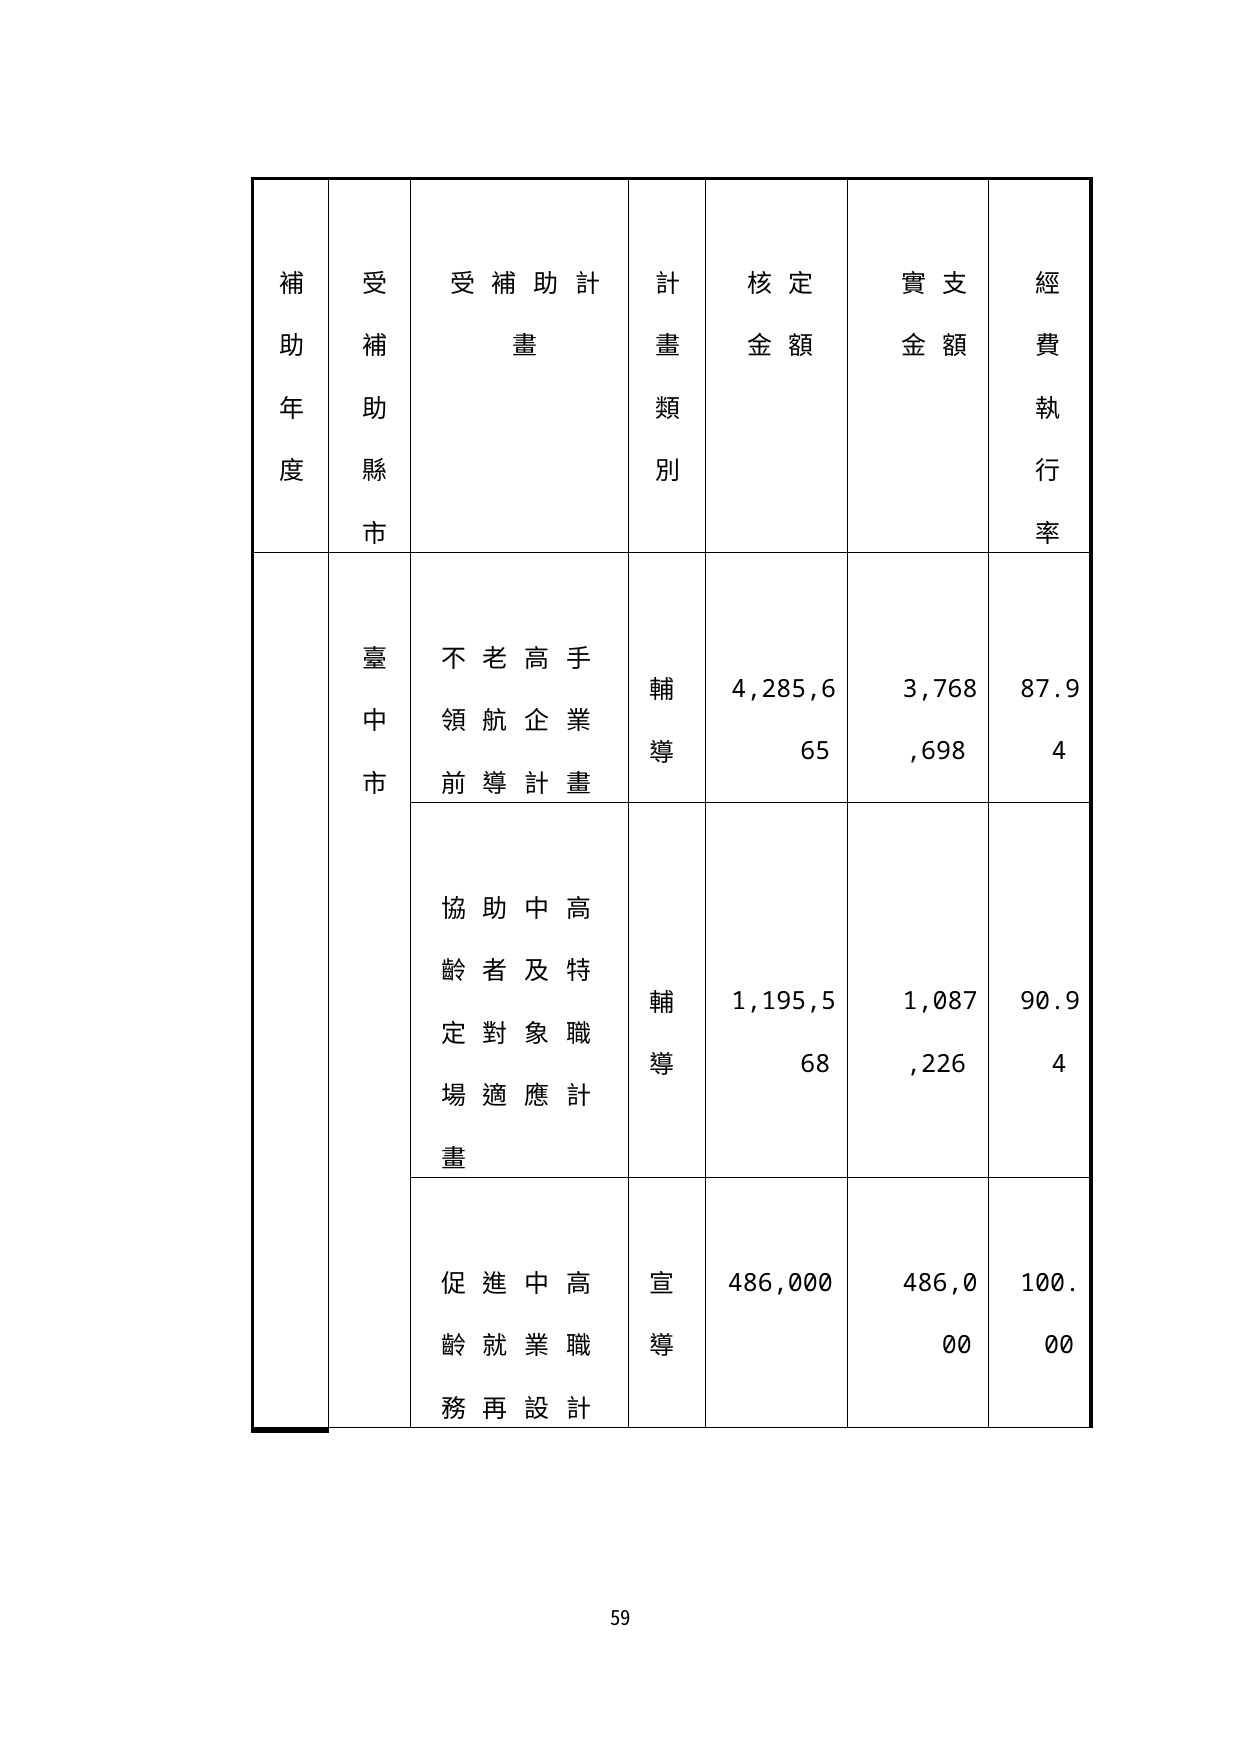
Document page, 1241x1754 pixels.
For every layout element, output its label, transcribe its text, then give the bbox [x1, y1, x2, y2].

table_header 計畫 類別 [629, 180, 705, 552]
table_cell 486,000 [706, 1178, 847, 1427]
table_header 補助年度 [254, 180, 328, 552]
table_header 經費 執行率 [989, 180, 1089, 552]
table_cell 100.00 [989, 1178, 1089, 1427]
table_cell 宣導 [629, 1178, 705, 1427]
table_cell 臺中市 [329, 553, 410, 1427]
table_cell 1,087,226 [848, 803, 988, 1177]
table_cell 不老高手領航企業前導計畫 [411, 553, 628, 802]
table_cell 1,195,568 [706, 803, 847, 1177]
table_cell [254, 553, 328, 1427]
table_cell 87.94 [989, 553, 1089, 802]
table_cell 3,768,698 [848, 553, 988, 802]
table_cell 4,285,665 [706, 553, 847, 802]
table_header 受補助計畫 [411, 180, 628, 552]
table_cell 促進中高齡就業職務再設計 [411, 1178, 628, 1427]
table_cell 輔導 [629, 553, 705, 802]
table_header 受補助 縣市 [329, 180, 410, 552]
table_cell 協助中高齡者及特定對象職場適應計畫 [411, 803, 628, 1177]
table_cell 輔導 [629, 803, 705, 1177]
table_cell 90.94 [989, 803, 1089, 1177]
table_header 核定 金額 [706, 180, 847, 552]
table_cell 486,000 [848, 1178, 988, 1427]
table_header 實支 金額 [848, 180, 988, 552]
